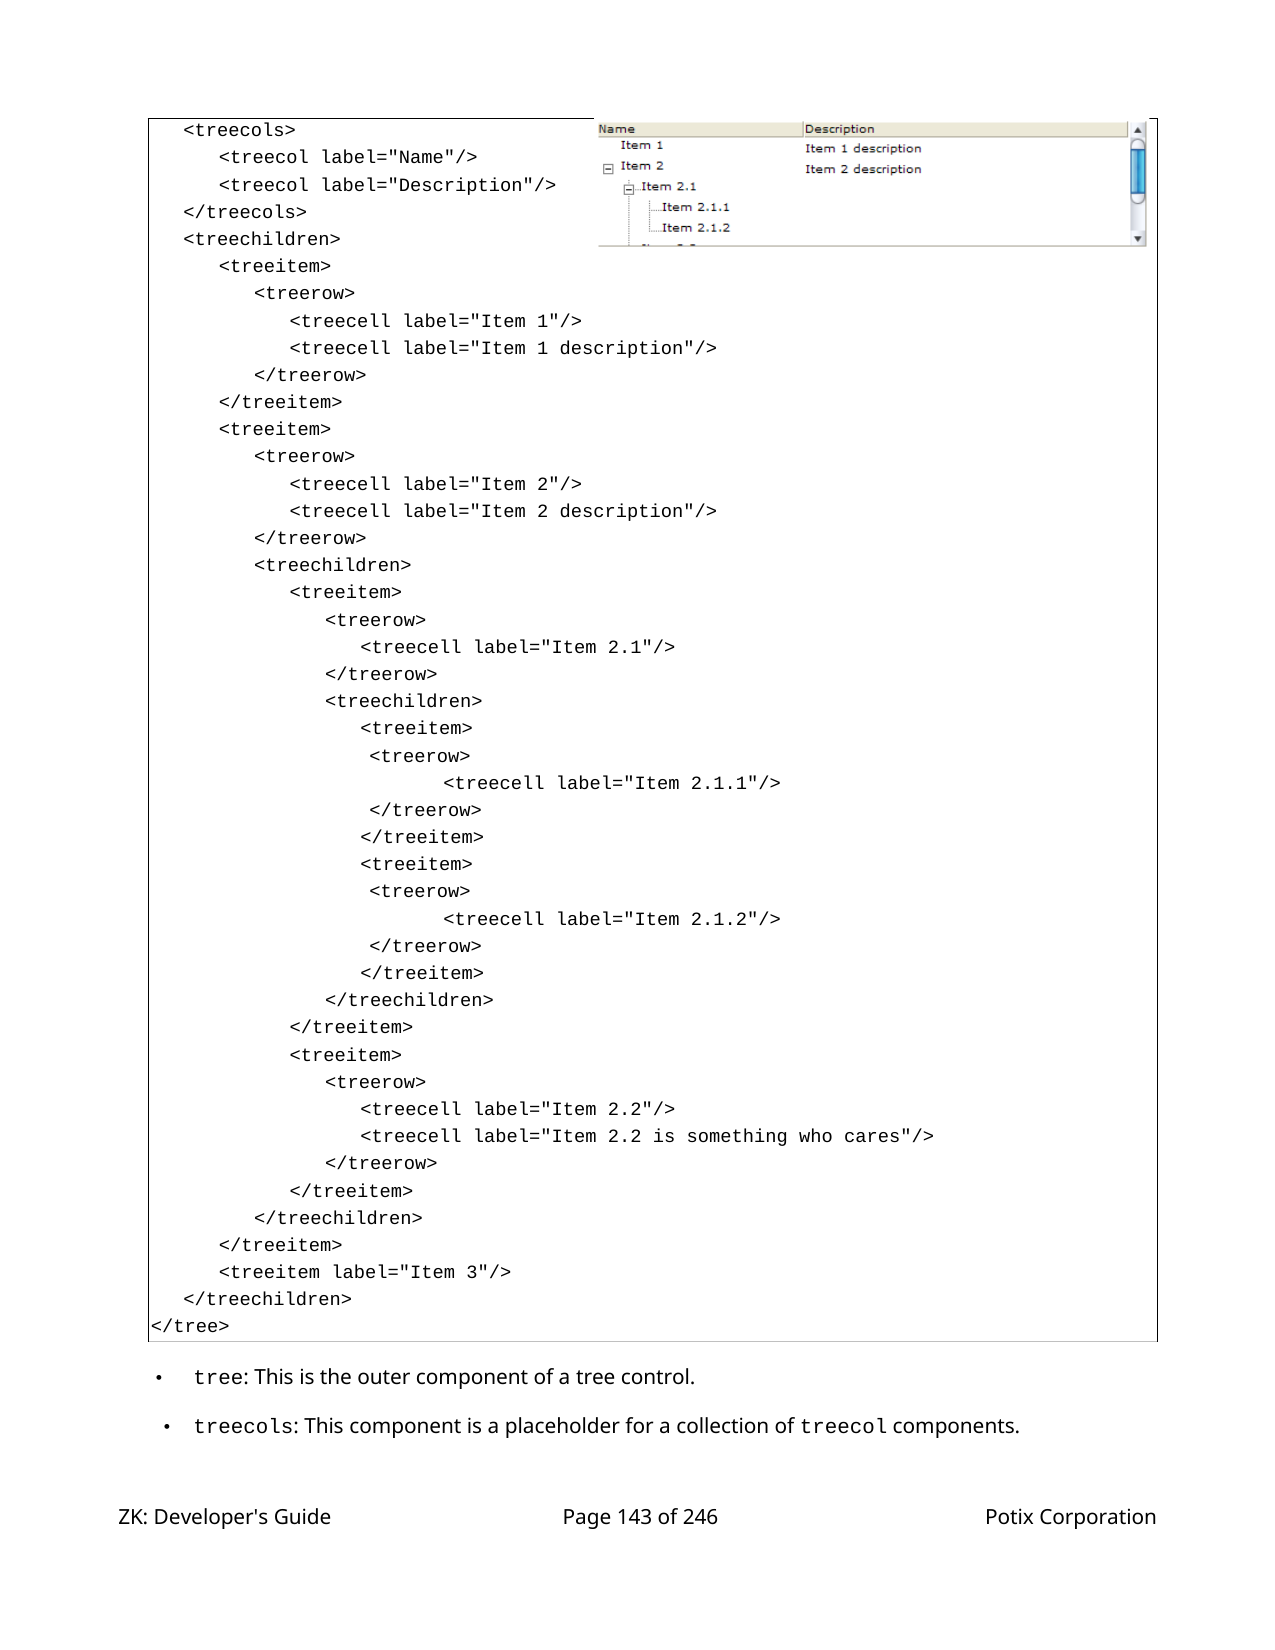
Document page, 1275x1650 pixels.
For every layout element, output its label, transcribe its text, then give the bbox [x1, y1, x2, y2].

text </treeitem> [149, 825, 1157, 849]
text <treechildren> [149, 227, 1157, 251]
text <treecell label="Item 2.1"/> [149, 635, 1157, 659]
text </treerow> [149, 662, 1157, 686]
text </treeitem> [149, 1015, 1157, 1039]
text </treechildren> [149, 988, 1157, 1012]
text </treerow> [149, 526, 1157, 550]
text <treecell label="Item 2.1.2"/> [149, 907, 1157, 931]
text </treeitem> [149, 1233, 1157, 1257]
text <treerow> [149, 444, 1157, 469]
text <treecol label="Description"/> [149, 172, 594, 197]
text <treeitem label="Item 3"/> [149, 1260, 1157, 1284]
text <treecell label="Item 2.1.1"/> [149, 771, 1157, 795]
text <treecell label="Item 2.2 is something who cares"/> [149, 1124, 1157, 1148]
text </treechildren> [149, 1287, 1157, 1311]
list tree: This is the outer component of a tree control. [156, 1362, 1157, 1391]
text <treerow> [149, 879, 1157, 904]
text <treerow> [149, 607, 1157, 632]
text </tree> [149, 1314, 1157, 1341]
text </treeitem> [149, 390, 1157, 414]
text <treecell label="Item 2.2"/> [149, 1097, 1157, 1121]
picture [594, 118, 1150, 249]
text </treerow> [149, 1151, 1157, 1176]
text </treerow> [149, 363, 1157, 387]
text <treecell label="Item 2"/> [149, 472, 1157, 496]
text </treerow> [149, 934, 1157, 958]
text <treechildren> [149, 553, 1157, 577]
text <treecell label="Item 1"/> [149, 308, 1157, 333]
list treecols: This component is a placeholder for a collection of treecol components. [164, 1411, 1157, 1440]
text <treecols> [149, 119, 594, 142]
text </treecols> [149, 200, 594, 224]
text <treeitem> [149, 417, 1157, 441]
text <treeitem> [149, 580, 1157, 604]
text <treeitem> [149, 1042, 1157, 1067]
text </treechildren> [149, 1206, 1157, 1230]
text <treerow> [149, 743, 1157, 768]
text </treeitem> [149, 1178, 1157, 1203]
text </treeitem> [149, 961, 1157, 985]
text <treechildren> [149, 689, 1157, 713]
text <treerow> [149, 281, 1157, 306]
text <treecol label="Name"/> [149, 145, 594, 169]
text </treerow> [149, 798, 1157, 822]
text <treecell label="Item 2 description"/> [149, 499, 1157, 523]
text <treecell label="Item 1 description"/> [149, 336, 1157, 360]
text <treeitem> [149, 716, 1157, 741]
text <treeitem> [149, 852, 1157, 876]
text <treerow> [149, 1070, 1157, 1094]
text <treeitem> [149, 254, 1157, 278]
